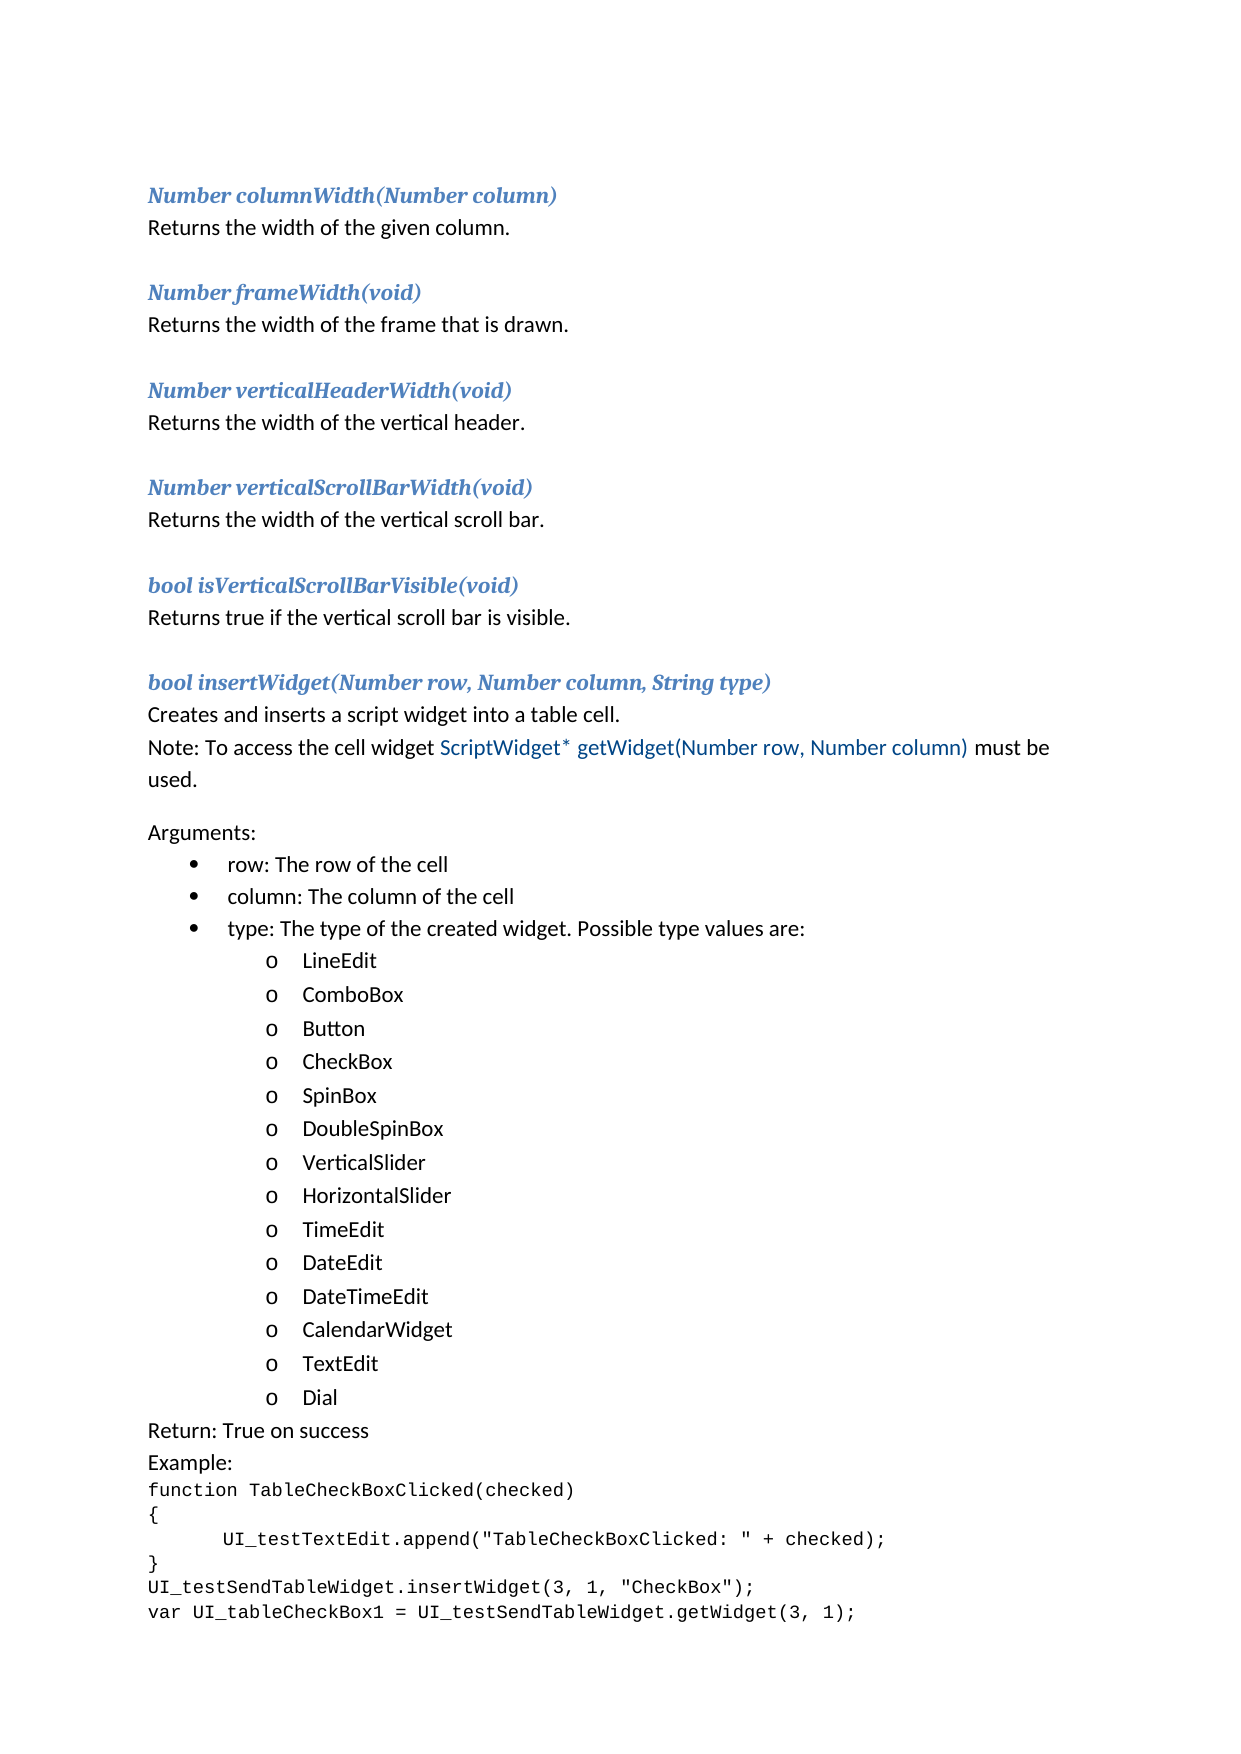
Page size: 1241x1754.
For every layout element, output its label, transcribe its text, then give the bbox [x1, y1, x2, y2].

list LineEdit [265, 947, 1093, 976]
list TextEdit [265, 1349, 1093, 1378]
text Note: To access the cell widget ScriptWidget* getWidget(Number row, Number column) must be used. [148, 733, 1093, 793]
subtitle bool insertWidget(Number row, Number column, String type) [148, 670, 1093, 697]
list SpinBox [265, 1081, 1093, 1110]
text Arguments: [148, 818, 1093, 846]
text Returns the width of the given column. [148, 213, 1093, 241]
subtitle Number verticalScrollBarWidth(void) [148, 475, 1093, 502]
text Returns true if the vertical scroll bar is visible. [148, 603, 1093, 631]
list type: The type of the created widget. Possible type values are: [190, 914, 1093, 942]
text Return: True on success [148, 1416, 1093, 1444]
list Dial [265, 1383, 1093, 1412]
text function TableCheckBoxClicked(checked) [148, 1481, 1093, 1502]
text Example: [148, 1448, 1093, 1476]
subtitle Number verticalHeaderWidth(void) [148, 378, 1093, 404]
subtitle bool isVerticalScrollBarVisible(void) [148, 573, 1093, 599]
text Returns the width of the frame that is drawn. [148, 310, 1093, 338]
list Button [265, 1014, 1093, 1043]
text var UI_tableCheckBox1 = UI_testSendTableWidget.getWidget(3, 1); [148, 1602, 1093, 1624]
list DateTimeEdit [265, 1282, 1093, 1311]
text UI_testSendTableWidget.insertWidget(3, 1, "CheckBox"); [148, 1578, 1093, 1599]
text { [148, 1505, 1093, 1526]
text UI_testTextEdit.append("TableCheckBoxClicked: " + checked); [148, 1529, 1093, 1551]
list DateEdit [265, 1248, 1093, 1278]
subtitle Number frameWidth(void) [148, 280, 1093, 307]
list VerticalSlider [265, 1148, 1093, 1177]
list ComboBox [265, 980, 1093, 1009]
text Creates and inserts a script widget into a table cell. [148, 700, 1093, 728]
list CalendarWidget [265, 1316, 1093, 1345]
text } [148, 1554, 1093, 1575]
subtitle Number columnWidth(Number column) [148, 183, 1093, 209]
list column: The column of the cell [190, 882, 1093, 910]
list CheckBox [265, 1047, 1093, 1076]
text Returns the width of the vertical header. [148, 408, 1093, 436]
list DoubleSpinBox [265, 1114, 1093, 1143]
text Returns the width of the vertical scroll bar. [148, 505, 1093, 533]
list row: The row of the cell [190, 850, 1093, 878]
list HorizontalSlider [265, 1181, 1093, 1211]
list TimeEdit [265, 1215, 1093, 1244]
